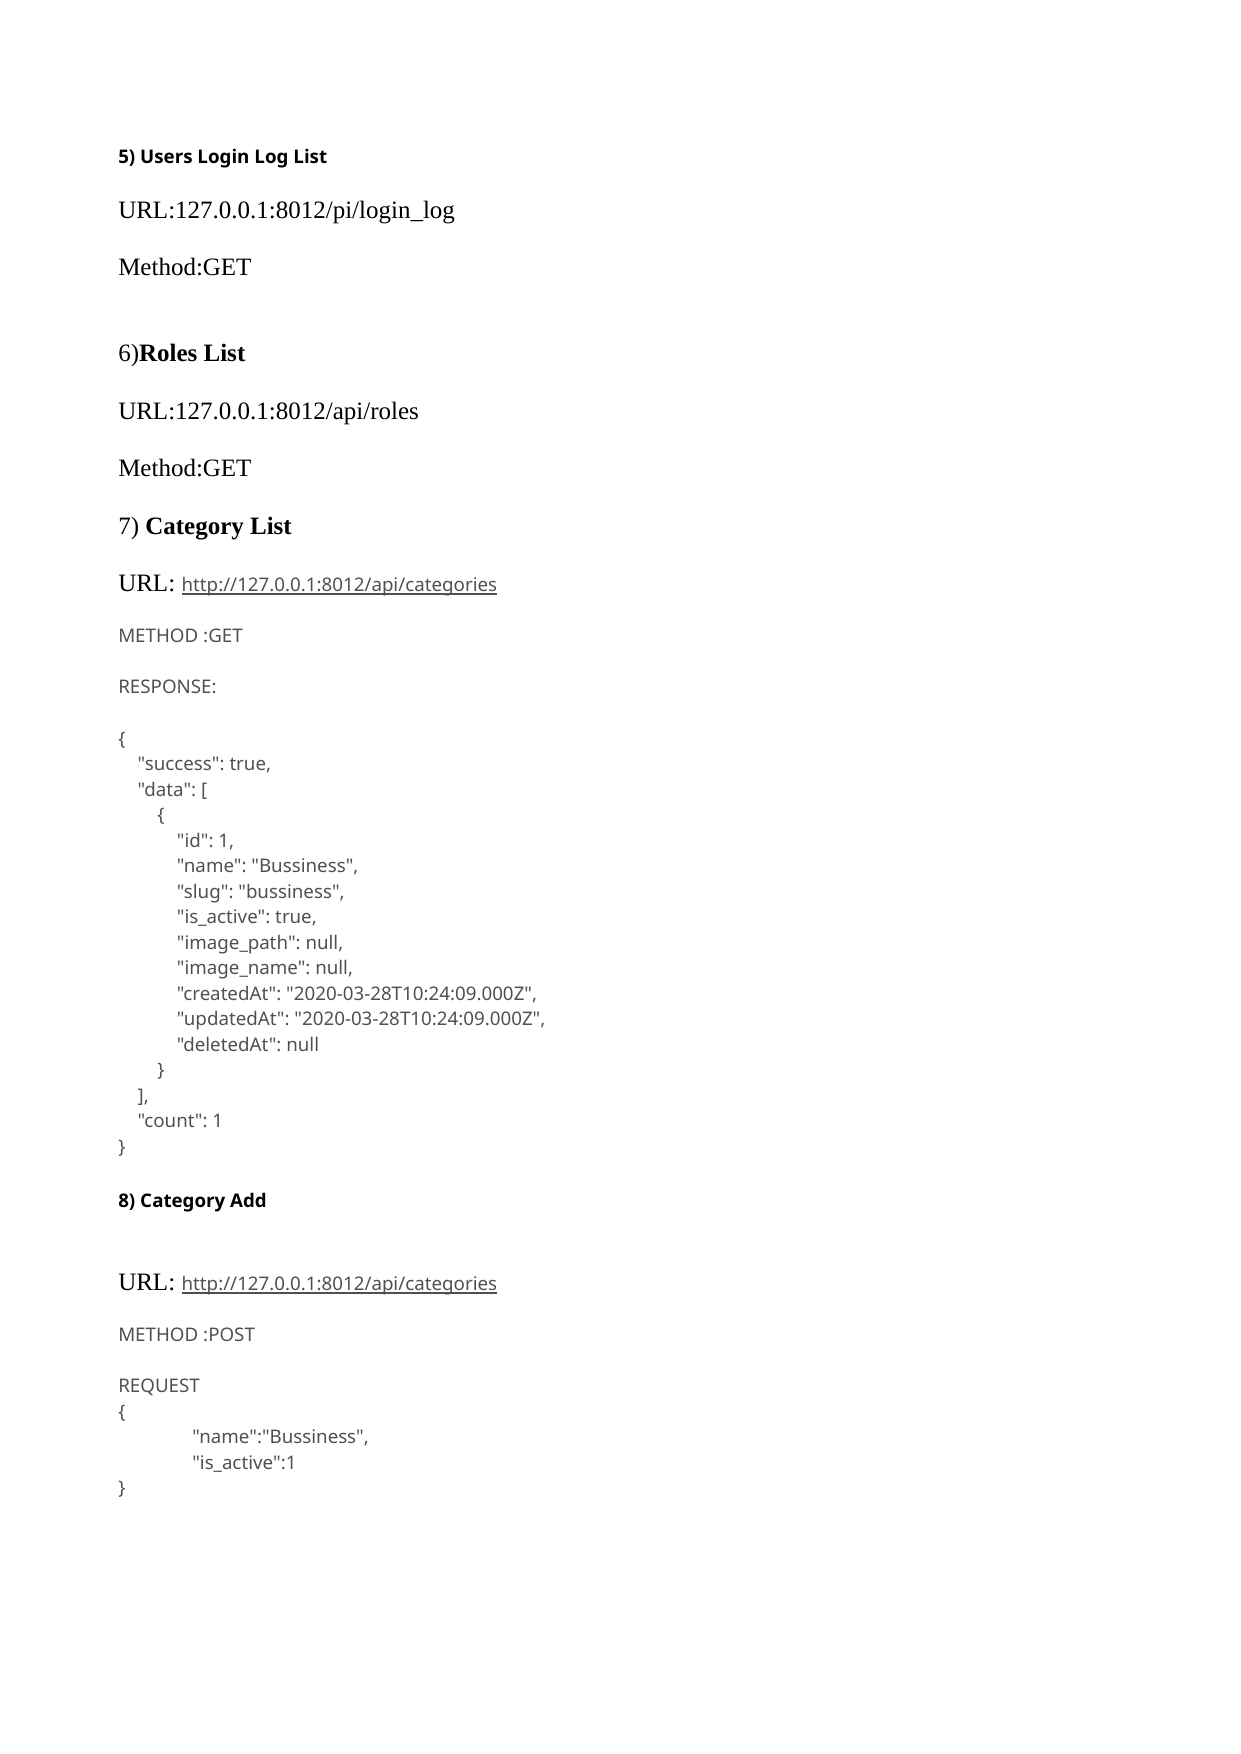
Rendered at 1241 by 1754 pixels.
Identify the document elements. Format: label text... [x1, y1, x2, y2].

text 7) Category List [118, 511, 1122, 540]
text "deletedAt": null [118, 1031, 1122, 1057]
text METHOD :POST [118, 1321, 1122, 1347]
text Method:GET [118, 252, 1122, 281]
text "updatedAt": "2020-03-28T10:24:09.000Z", [118, 1006, 1122, 1031]
text "count": 1 [118, 1108, 1122, 1133]
text "image_name": null, [118, 954, 1122, 980]
text 6)Roles List [118, 338, 1122, 367]
text URL: http://127.0.0.1:8012/api/categories [118, 1267, 1122, 1296]
text { [118, 801, 1122, 827]
text { [118, 1398, 1122, 1423]
text } [118, 1057, 1122, 1082]
text "is_active":1 [118, 1449, 1122, 1474]
text } [118, 1474, 1122, 1500]
text "image_path": null, [118, 929, 1122, 954]
text URL: http://127.0.0.1:8012/api/categories [118, 568, 1122, 597]
text "name": "Bussiness", [118, 852, 1122, 878]
text "name":"Bussiness", [118, 1423, 1122, 1449]
text URL:127.0.0.1:8012/pi/login_log [118, 195, 1122, 223]
text } [118, 1133, 1122, 1159]
text "slug": "bussiness", [118, 878, 1122, 903]
text 8) Category Add [118, 1187, 1122, 1213]
text URL:127.0.0.1:8012/api/roles [118, 396, 1122, 425]
text RESPONSE: [118, 674, 1122, 699]
text "data": [ [118, 776, 1122, 801]
text ], [118, 1082, 1122, 1108]
text REQUEST [118, 1372, 1122, 1398]
text "createdAt": "2020-03-28T10:24:09.000Z", [118, 980, 1122, 1006]
text "id": 1, [118, 827, 1122, 852]
text METHOD :GET [118, 623, 1122, 648]
text 5) Users Login Log List [118, 144, 1122, 169]
text { [118, 725, 1122, 750]
text Method:GET [118, 453, 1122, 482]
text "is_active": true, [118, 903, 1122, 929]
text "success": true, [118, 750, 1122, 776]
